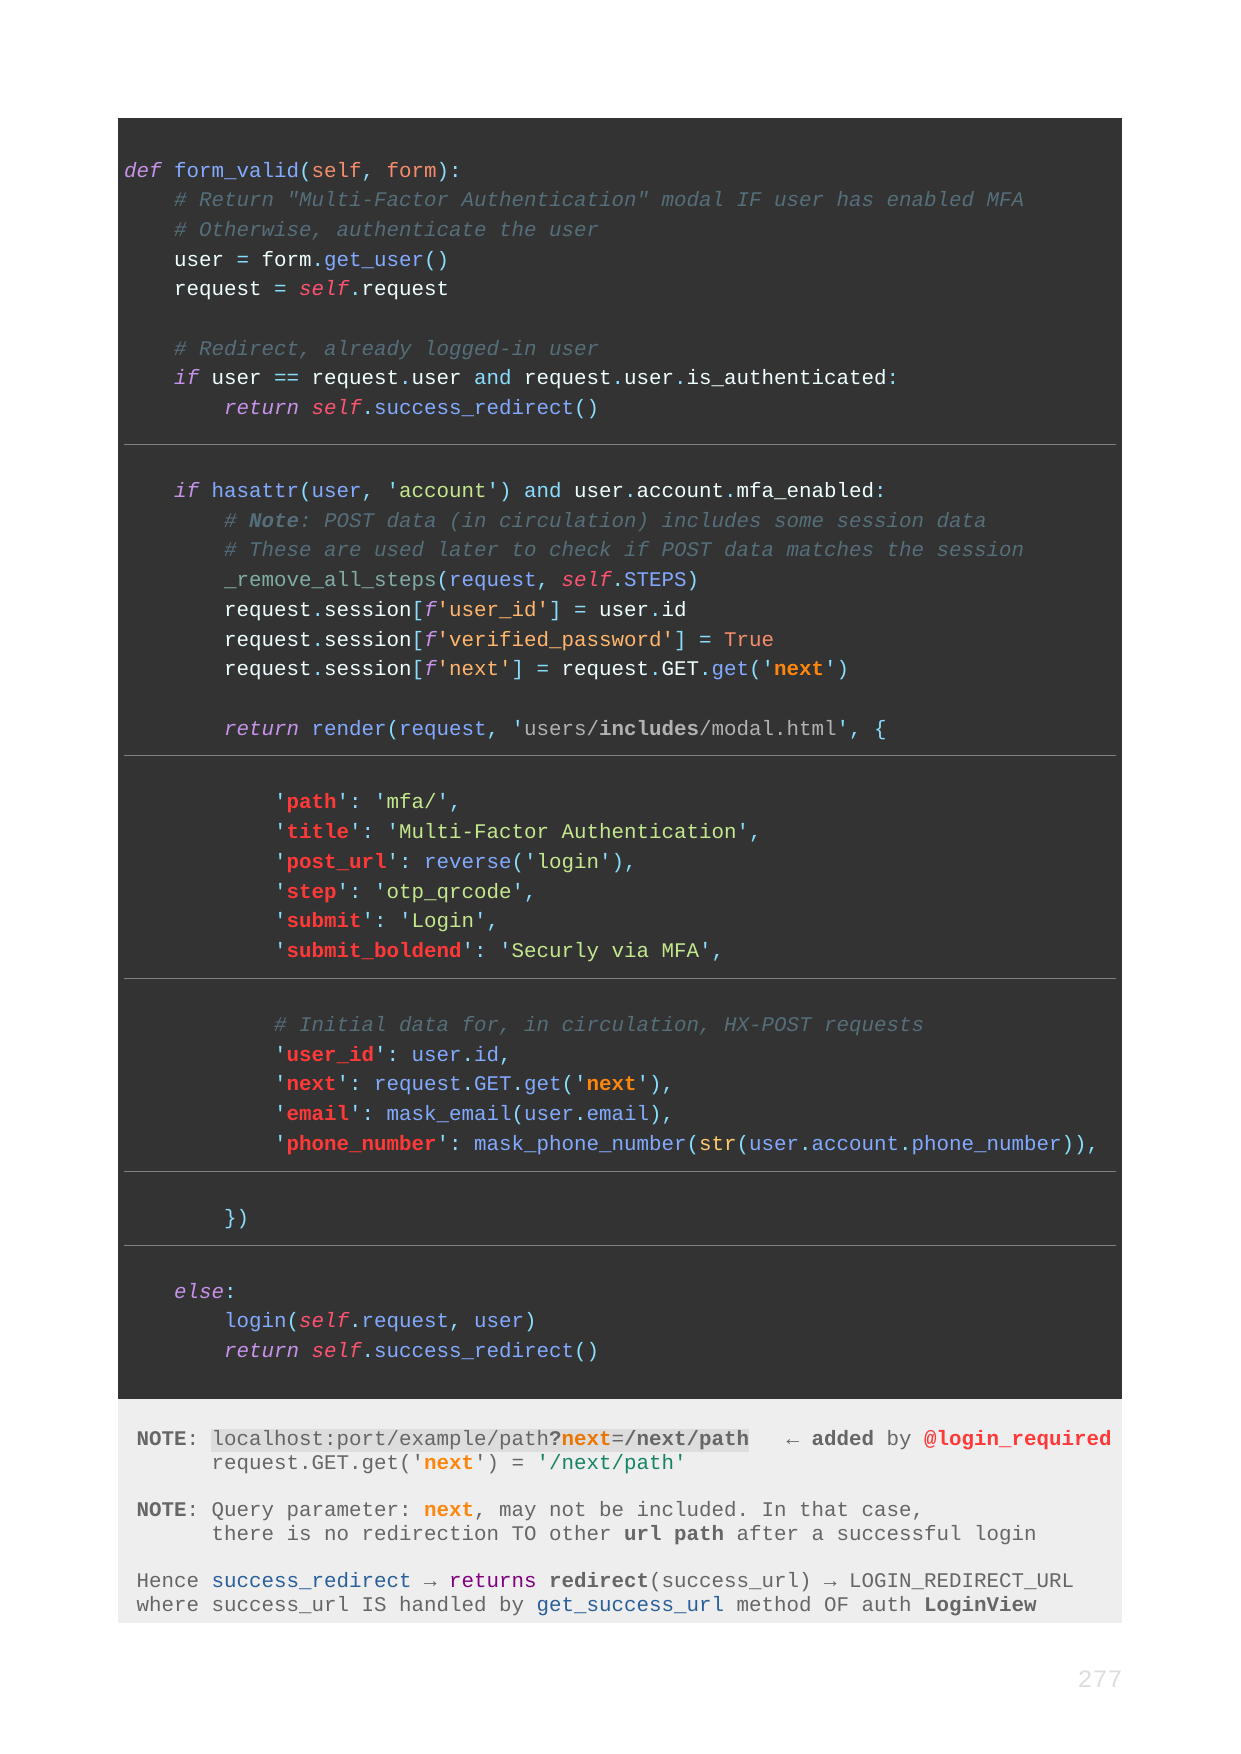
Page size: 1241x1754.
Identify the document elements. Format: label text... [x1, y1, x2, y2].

table_cell NOTE: localhost:port/example/path?next=/next/path ← added by @login_required request.GET.get('next') = '/next/path' NOTE: Query parameter: next, may not be included. In that case, there is no redirection TO other url path after a successful login Hence success_redirect → returns redirect(success_url) → LOGIN_REDIRECT_URL where success_url IS handled by get_success_url method OF auth LoginView [118, 1399, 1122, 1623]
table_header def form_valid(self, form): # Return "Multi-Factor Authentication" modal IF user has enabled MFA # Otherwise, authenticate the user user = form.get_user() request = self.request # Redirect, already logged-in user if user == request.user and request.user.is_authenticated: return self.success_redirect() if hasattr(user, 'account') and user.account.mfa_enabled: # Note: POST data (in circulation) includes some session data # These are used later to check if POST data matches the session _remove_all_steps(request, self.STEPS) request.session[f'user_id'] = user.id request.session[f'verified_password'] = True request.session[f'next'] = request.GET.get('next') return render(request, 'users/includes/modal.html', { 'path': 'mfa/', 'title': 'Multi-Factor Authentication', 'post_url': reverse('login'), 'step': 'otp_qrcode', 'submit': 'Login', 'submit_boldend': 'Securly via MFA', # Initial data for, in circulation, HX-POST requests 'user_id': user.id, 'next': request.GET.get('next'), 'email': mask_email(user.email), 'phone_number': mask_phone_number(str(user.account.phone_number)), }) else: login(self.request, user) return self.success_redirect() [118, 118, 1122, 1399]
